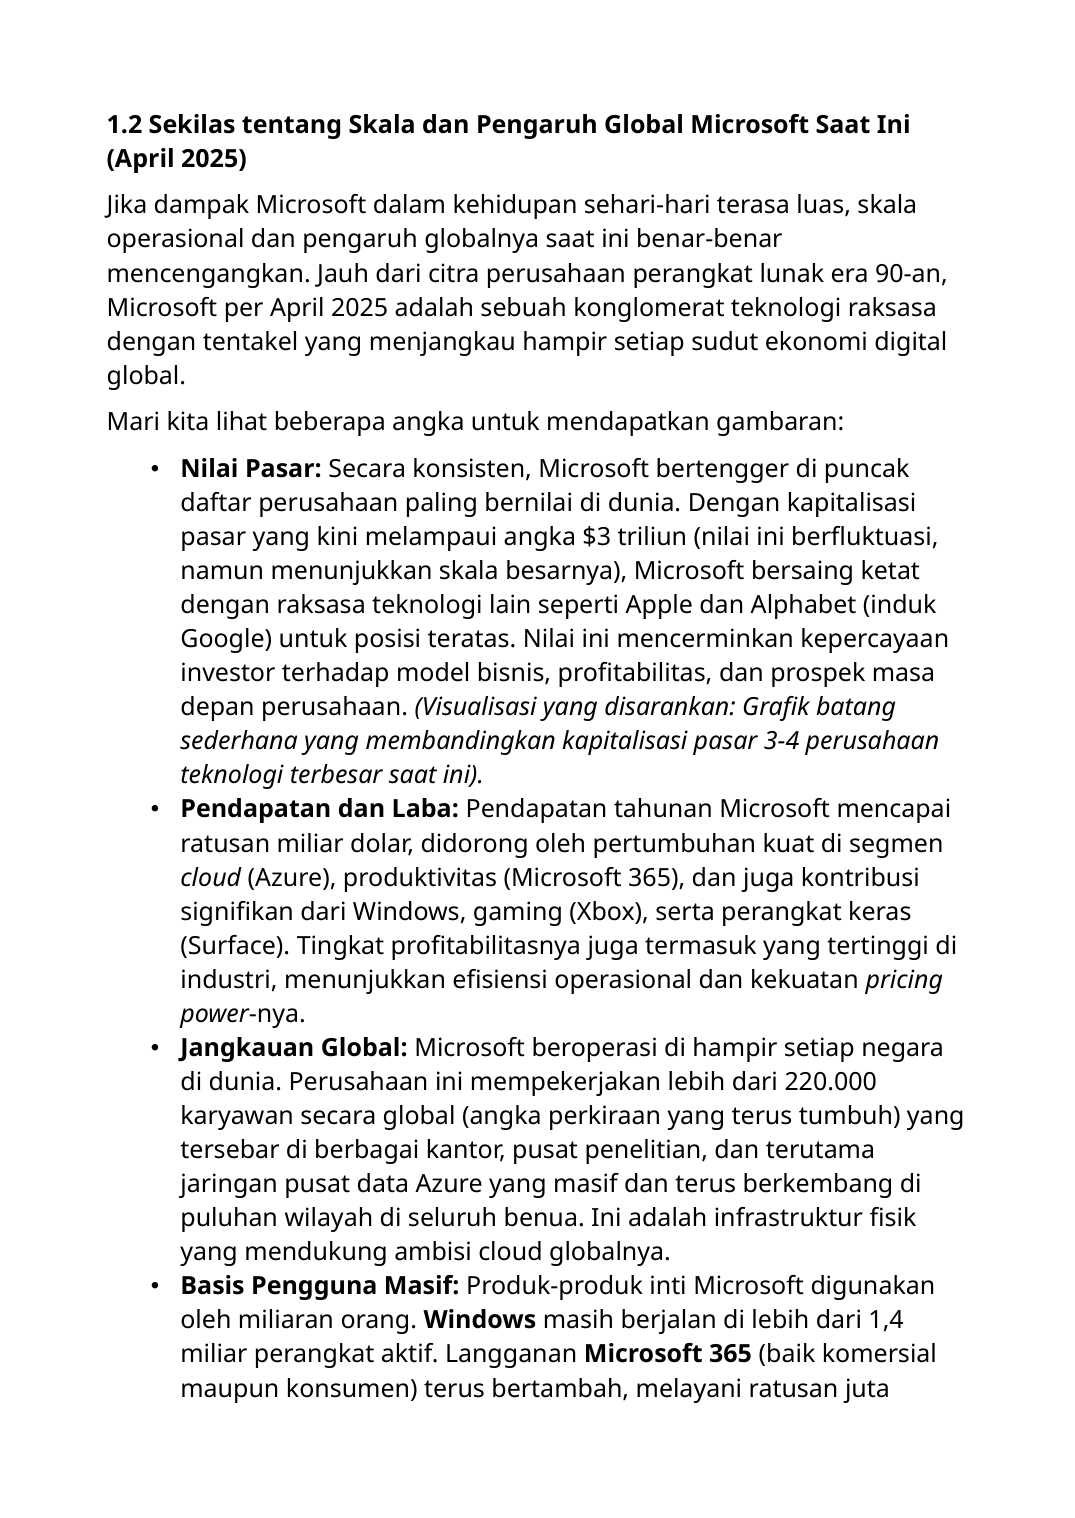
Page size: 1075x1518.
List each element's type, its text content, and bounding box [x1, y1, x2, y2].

text Mari kita lihat beberapa angka untuk mendapatkan gambaran: [106, 404, 968, 438]
text 1.2 Sekilas tentang Skala dan Pengaruh Global Microsoft Saat Ini (April 2025) [106, 106, 968, 174]
text Jika dampak Microsoft dalam kehidupan sehari-hari terasa luas, skala operasional dan pengaruh globalnya saat ini benar-benar mencengangkan. Jauh dari citra perusahaan perangkat lunak era 90-an, Microsoft per April 2025 adalah sebuah konglomerat teknologi raksasa dengan tentakel yang menjangkau hampir setiap sudut ekonomi digital global. [106, 187, 968, 391]
list Pendapatan dan Laba: Pendapatan tahunan Microsoft mencapai ratusan miliar dolar, didorong oleh pertumbuhan kuat di segmen cloud (Azure), produktivitas (Microsoft 365), dan juga kontribusi signifikan dari Windows, gaming (Xbox), serta perangkat keras (Surface). Tingkat profitabilitasnya juga termasuk yang tertinggi di industri, menunjukkan efisiensi operasional dan kekuatan pricing power-nya. [151, 791, 968, 1029]
list Basis Pengguna Masif: Produk-produk inti Microsoft digunakan oleh miliaran orang. Windows masih berjalan di lebih dari 1,4 miliar perangkat aktif. Langganan Microsoft 365 (baik komersial maupun konsumen) terus bertambah, melayani ratusan juta [151, 1268, 968, 1404]
list Jangkauan Global: Microsoft beroperasi di hampir setiap negara di dunia. Perusahaan ini mempekerjakan lebih dari 220.000 karyawan secara global (angka perkiraan yang terus tumbuh) yang tersebar di berbagai kantor, pusat penelitian, dan terutama jaringan pusat data Azure yang masif dan terus berkembang di puluhan wilayah di seluruh benua. Ini adalah infrastruktur fisik yang mendukung ambisi cloud globalnya. [151, 1029, 968, 1268]
list Nilai Pasar: Secara konsisten, Microsoft bertengger di puncak daftar perusahaan paling bernilai di dunia. Dengan kapitalisasi pasar yang kini melampaui angka $3 triliun (nilai ini berfluktuasi, namun menunjukkan skala besarnya), Microsoft bersaing ketat dengan raksasa teknologi lain seperti Apple dan Alphabet (induk Google) untuk posisi teratas. Nilai ini mencerminkan kepercayaan investor terhadap model bisnis, profitabilitas, dan prospek masa depan perusahaan. (Visualisasi yang disarankan: Grafik batang sederhana yang membandingkan kapitalisasi pasar 3-4 perusahaan teknologi terbesar saat ini). [151, 451, 968, 791]
